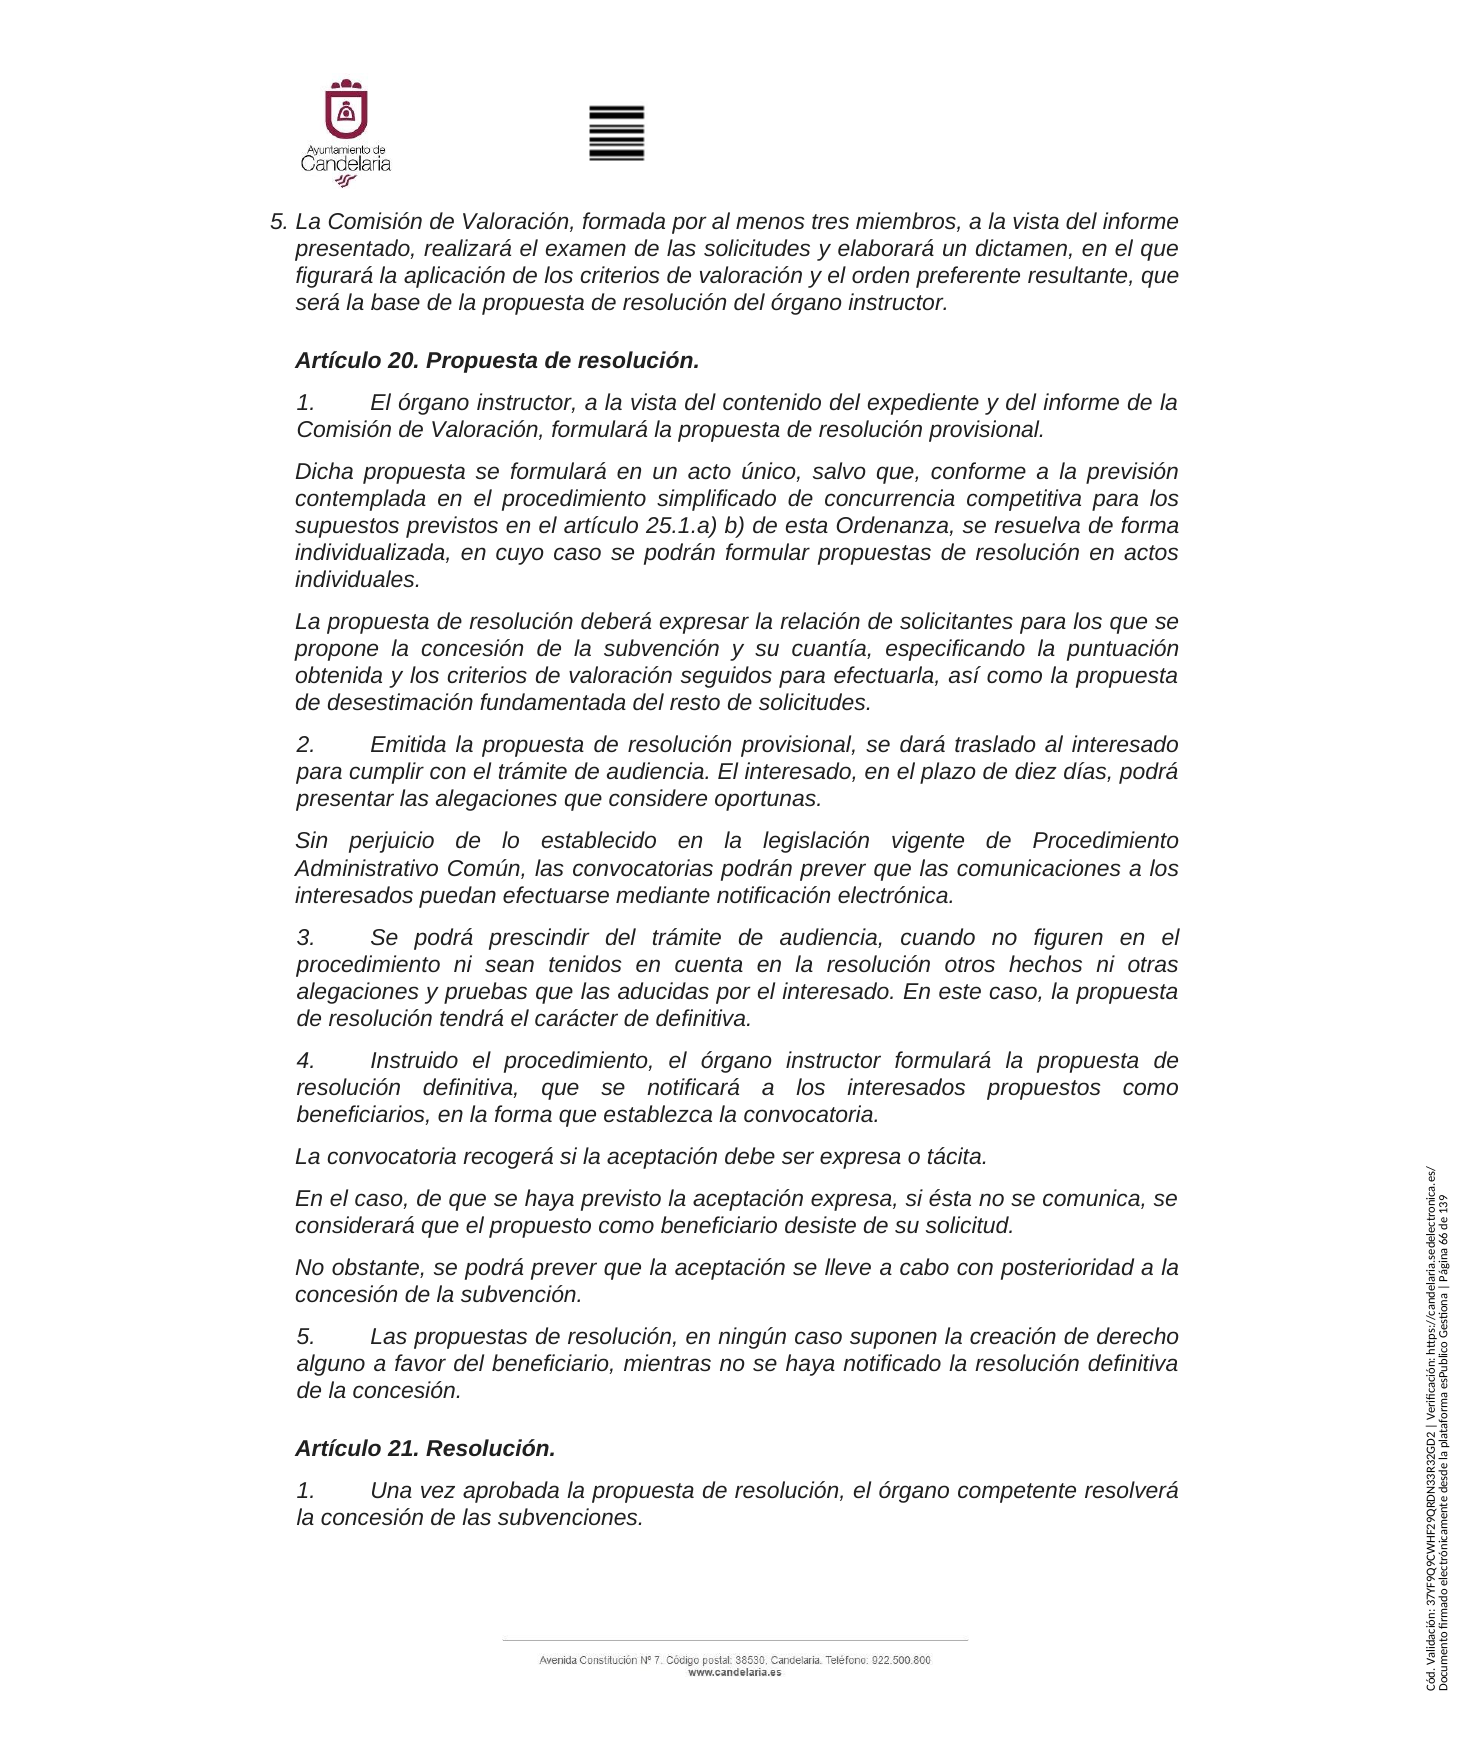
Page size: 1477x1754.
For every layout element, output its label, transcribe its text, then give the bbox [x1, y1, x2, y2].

text La propuesta de resolución deberá expresar la relación de solicitantes para los que se propone la concesión de la subvención y su cuantía, especificando la puntuación obtenida y los criterios de valoración seguidos para efectuarla, así como la propuesta de desestimación fundamentada del resto de solicitudes. [295, 608, 1182, 716]
list Se podrá prescindir del trámite de audiencia, cuando no figuren en el procedimiento ni sean tenidos en cuenta en la resolución otros hechos ni otras alegaciones y pruebas que las aducidas por el interesado. En este caso, la propuesta de resolución tendrá el carácter de definitiva. [296, 923, 1182, 1031]
text Dicha propuesta se formulará en un acto único, salvo que, conforme a la previsión contemplada en el procedimiento simplificado de concurrencia competitiva para los supuestos previstos en el artículo 25.1.a) b) de esta Ordenanza, se resuelva de forma individualizada, en cuyo caso se podrán formular propuestas de resolución en actos individuales. [295, 458, 1182, 592]
text Sin perjuicio de lo establecido en la legislación vigente de Procedimiento Administrativo Común, las convocatorias podrán prever que las comunicaciones a los interesados puedan efectuarse mediante notificación electrónica. [295, 827, 1182, 908]
text En el caso, de que se haya previsto la aceptación expresa, si ésta no se comunica, se considerará que el propuesto como beneficiario desiste de su solicitud. [295, 1185, 1182, 1238]
list La Comisión de Valoración, formada por al menos tres miembros, a la vista del informe presentado, realizará el examen de las solicitudes y elaborará un dictamen, en el que figurará la aplicación de los criterios de valoración y el orden preferente resultante, que será la base de la propuesta de resolución del órgano instructor. [270, 208, 1182, 316]
text No obstante, se podrá prever que la aceptación se lleve a cabo con posterioridad a la concesión de la subvención. [295, 1254, 1182, 1307]
list El órgano instructor, a la vista del contenido del expediente y del informe de la Comisión de Valoración, formulará la propuesta de resolución provisional. [296, 389, 1182, 442]
list Emitida la propuesta de resolución provisional, se dará traslado al interesado para cumplir con el trámite de audiencia. El interesado, en el plazo de diez días, podrá presentar las alegaciones que considere oportunas. [296, 731, 1182, 812]
list Las propuestas de resolución, en ningún caso suponen la creación de derecho alguno a favor del beneficiario, mientras no se haya notificado la resolución definitiva de la concesión. [296, 1323, 1182, 1403]
text La convocatoria recogerá si la aceptación debe ser expresa o tácita. [295, 1143, 1182, 1169]
text Artículo 20. Propuesta de resolución. [295, 347, 1182, 373]
list Instruido el procedimiento, el órgano instructor formulará la propuesta de resolución definitiva, que se notificará a los interesados propuestos como beneficiarios, en la forma que establezca la convocatoria. [296, 1047, 1182, 1127]
list Una vez aprobada la propuesta de resolución, el órgano competente resolverá la concesión de las subvenciones. [296, 1477, 1182, 1530]
text Artículo 21. Resolución. [295, 1435, 1182, 1461]
